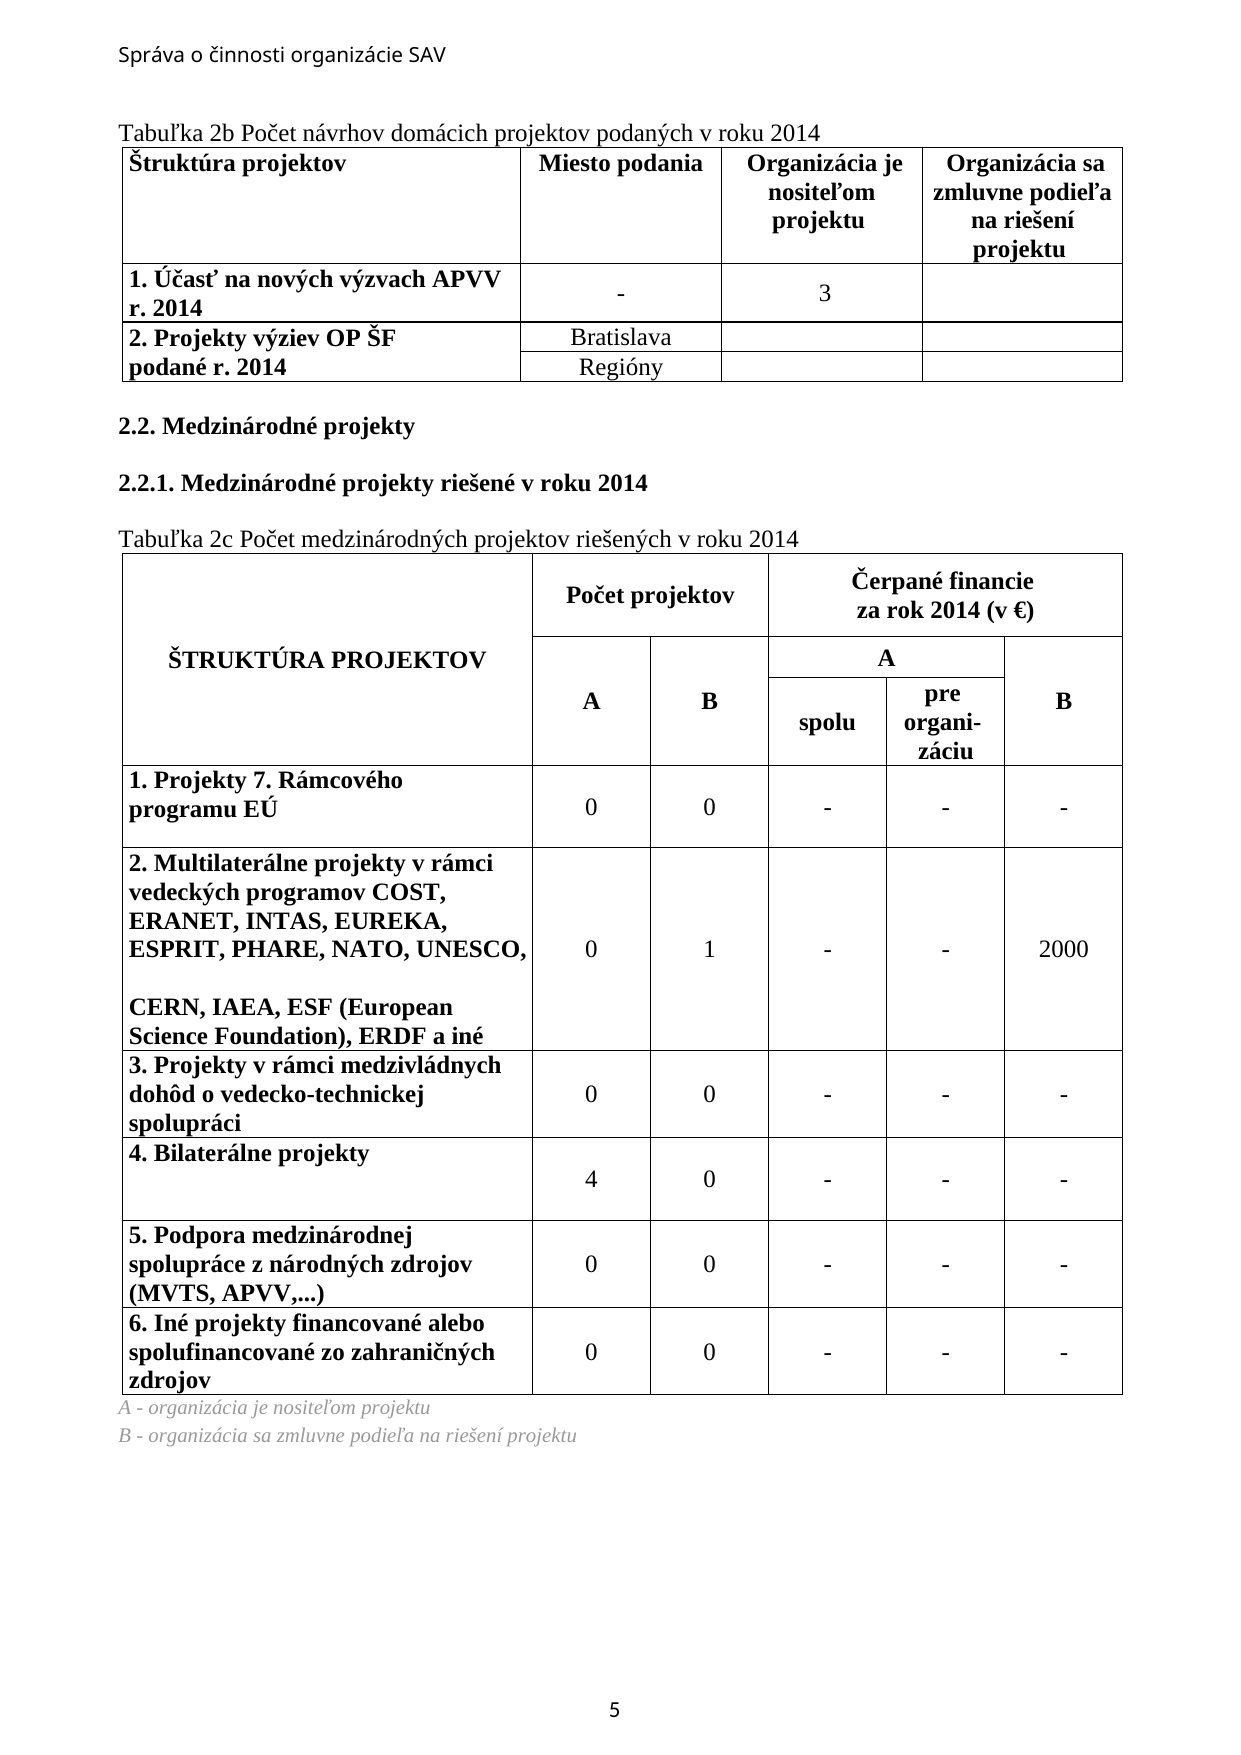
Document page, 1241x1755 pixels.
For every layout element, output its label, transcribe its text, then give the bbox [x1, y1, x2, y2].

table_cell - [887, 1221, 1004, 1307]
table_cell - [887, 1138, 1004, 1219]
table_cell 3 [722, 264, 922, 321]
table_cell - [521, 264, 721, 321]
table_cell [923, 264, 1122, 321]
text Tabuľka 2b Počet návrhov domácich projektov podaných v roku 2014 [118, 118, 1122, 147]
table_header Čerpané financie za rok 2014 (v €) [769, 554, 1122, 636]
table_cell B [651, 637, 768, 764]
text A - organizácia je nositeľom projektu [118, 1395, 1122, 1419]
text 2.2. Medzinárodné projekty [118, 411, 1122, 468]
table_cell - [769, 848, 886, 1049]
table_cell 1. Účasť na nových výzvach APVV r. 2014 [123, 264, 520, 321]
table_cell 2. Projekty výziev OP ŠF podané r. 2014 [123, 323, 520, 381]
table_cell 0 [651, 1308, 768, 1394]
table_cell 4 [533, 1138, 650, 1219]
table_header Organizácia je nositeľom projektu [722, 148, 922, 263]
table_cell 0 [651, 1221, 768, 1307]
table_cell 5. Podpora medzinárodnej spolupráce z národných zdrojov (MVTS, APVV,...) [123, 1221, 532, 1307]
table_cell - [1005, 1221, 1122, 1307]
table_cell pre organi- záciu [887, 678, 1004, 764]
table_cell 1. Projekty 7. Rámcového programu EÚ [123, 766, 532, 847]
text 2.2.1. Medzinárodné projekty riešené v roku 2014 [118, 468, 1122, 524]
table_cell A [533, 637, 650, 764]
table_cell 0 [533, 1051, 650, 1137]
table_cell - [887, 1308, 1004, 1394]
table_cell 0 [533, 1221, 650, 1307]
table_cell [923, 352, 1122, 381]
table_cell 3. Projekty v rámci medzivládnych dohôd o vedecko-technickej spolupráci [123, 1051, 532, 1137]
table_cell - [769, 1051, 886, 1137]
table_cell 0 [651, 1138, 768, 1219]
table_cell - [1005, 1051, 1122, 1137]
table_cell 0 [533, 766, 650, 847]
table_cell 2000 [1005, 848, 1122, 1049]
table_cell spolu [769, 678, 886, 764]
table_cell - [1005, 1308, 1122, 1394]
table_cell A [769, 637, 1004, 677]
table_cell 2. Multilaterálne projekty v rámci vedeckých programov COST, ERANET, INTAS, EUREKA, ESPRIT, PHARE, NATO, UNESCO, CERN, IAEA, ESF (European Science Foundation), ERDF a iné [123, 848, 532, 1049]
table_header Počet projektov [533, 554, 768, 636]
table_cell - [769, 1221, 886, 1307]
table_cell - [769, 766, 886, 847]
table_cell - [769, 1308, 886, 1394]
table_cell 0 [651, 1051, 768, 1137]
table_header ŠTRUKTÚRA PROJEKTOV [123, 554, 532, 764]
table_cell - [887, 848, 1004, 1049]
table_cell B [1005, 637, 1122, 764]
table_cell 1 [651, 848, 768, 1049]
table_cell 6. Iné projekty financované alebo spolufinancované zo zahraničných zdrojov [123, 1308, 532, 1394]
table_cell Regióny [521, 352, 721, 381]
text Tabuľka 2c Počet medzinárodných projektov riešených v roku 2014 [118, 524, 1122, 553]
table_cell - [1005, 766, 1122, 847]
table_cell - [1005, 1138, 1122, 1219]
table_cell - [887, 766, 1004, 847]
table_cell [722, 323, 922, 351]
table_cell [722, 352, 922, 381]
table_cell 0 [533, 848, 650, 1049]
table_cell - [769, 1138, 886, 1219]
table_header Štruktúra projektov [123, 148, 520, 263]
table_cell 0 [533, 1308, 650, 1394]
text B - organizácia sa zmluvne podieľa na riešení projektu [118, 1419, 1122, 1448]
table_cell Bratislava [521, 323, 721, 351]
table_header Miesto podania [521, 148, 721, 263]
table_cell 0 [651, 766, 768, 847]
table_cell - [887, 1051, 1004, 1137]
table_header Organizácia sa zmluvne podieľa na riešení projektu [923, 148, 1122, 263]
table_cell [923, 323, 1122, 351]
table_cell 4. Bilaterálne projekty [123, 1138, 532, 1219]
